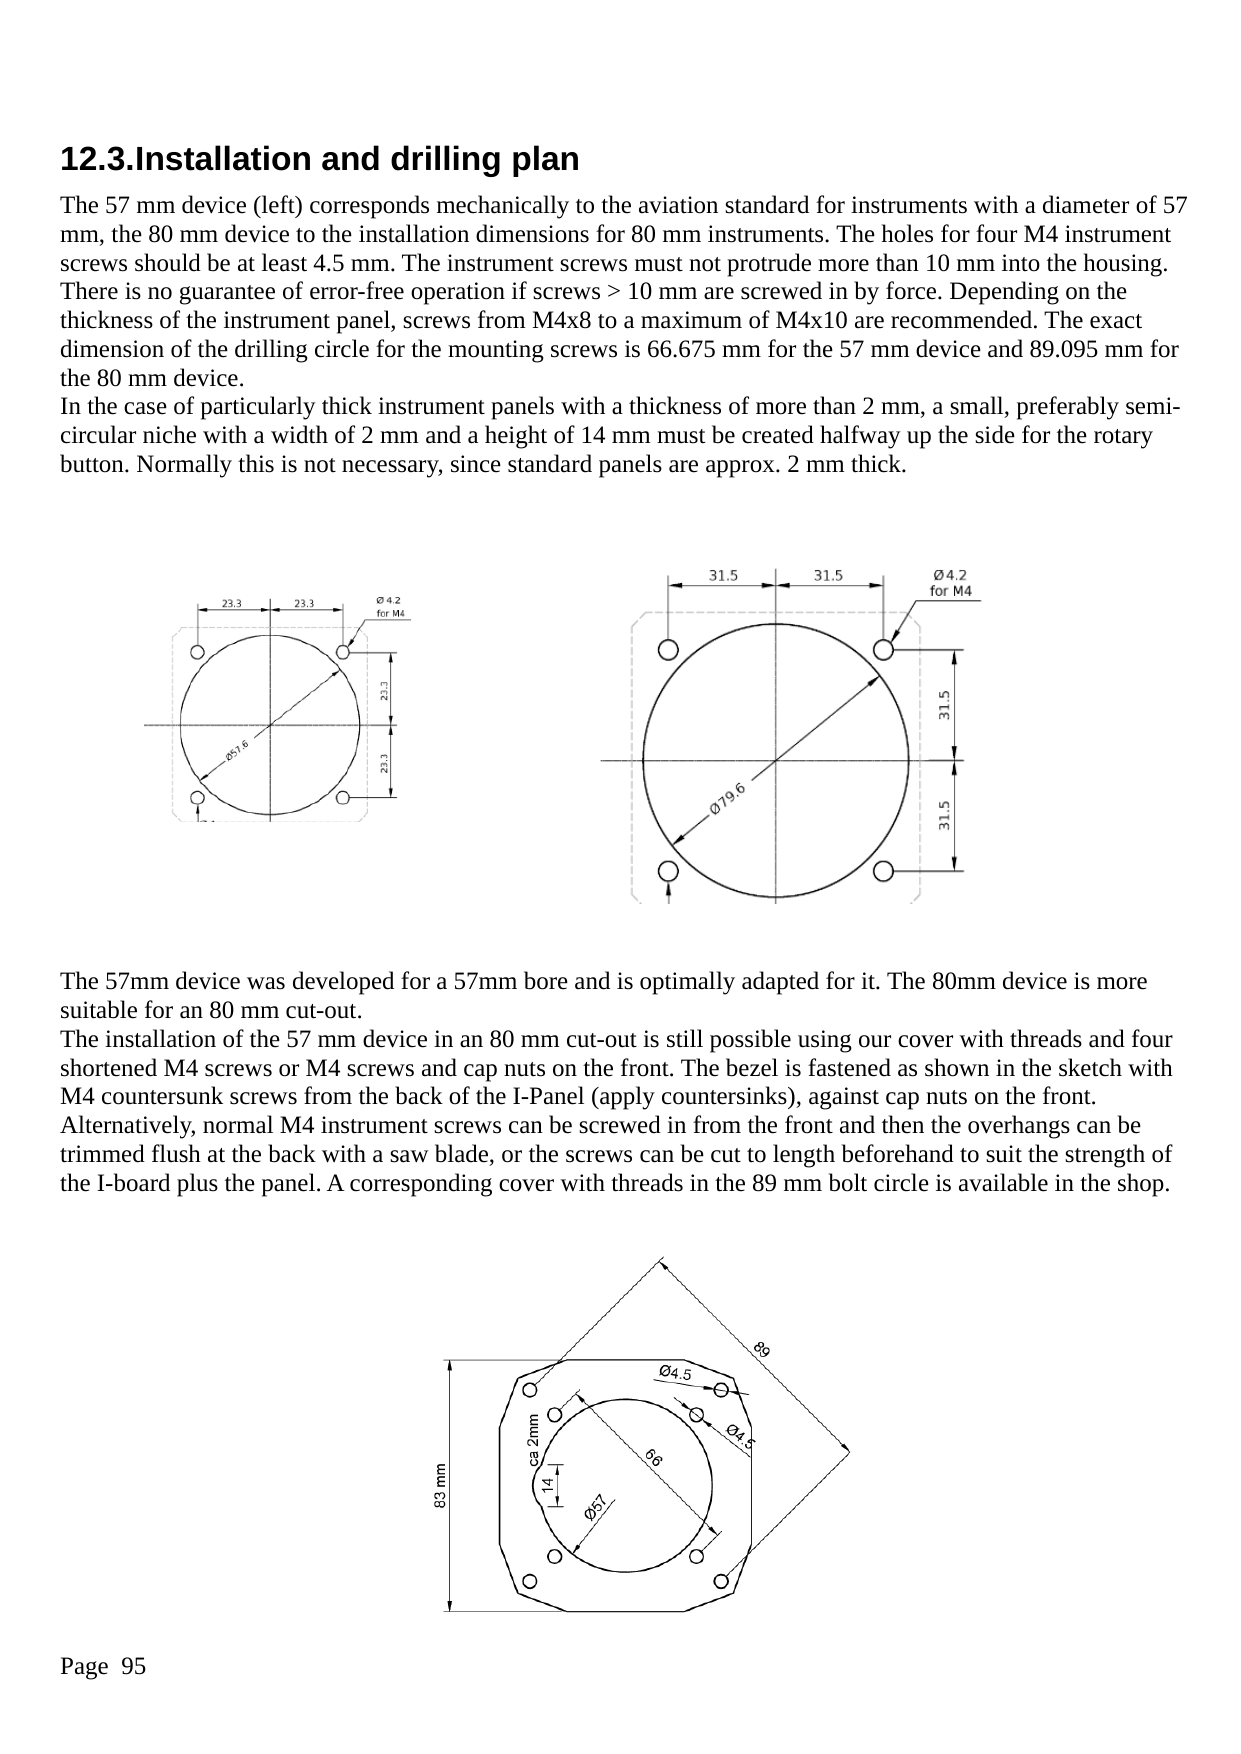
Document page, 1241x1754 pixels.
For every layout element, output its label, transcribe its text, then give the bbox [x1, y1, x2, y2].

text The 57 mm device (left) corresponds mechanically to the aviation standard for instruments with a diameter of 57 mm, the 80 mm device to the installation dimensions for 80 mm instruments. The holes for four M4 instrument screws should be at least 4.5 mm. The instrument screws must not protrude more than 10 mm into the housing. There is no guarantee of error-free operation if screws > 10 mm are screwed in by force. Depending on the thickness of the instrument panel, screws from M4x8 to a maximum of M4x10 are recommended. The exact dimension of the drilling circle for the mounting screws is 66.675 mm for the 57 mm device and 89.095 mm for the 80 mm device. [60, 190, 1207, 391]
picture [395, 1244, 851, 1623]
subtitle Installation and drilling plan [60, 139, 1207, 178]
text The installation of the 57 mm device in an 80 mm cut-out is still possible using our cover with threads and four shortened M4 screws or M4 screws and cap nuts on the front. The bezel is fastened as shown in the sketch with M4 countersunk screws from the back of the I-Panel (apply countersinks), against cap nuts on the front. Alternatively, normal M4 instrument screws can be screwed in from the front and then the overhangs can be trimmed flush at the back with a saw blade, or the screws can be cut to length beforehand to suit the strength of the I-board plus the panel. A corresponding cover with threads in the 89 mm bolt circle is available in the shop. [60, 1024, 1207, 1196]
picture [144, 589, 412, 822]
text The 57mm device was developed for a 57mm bore and is optimally adapted for it. The 80mm device is more suitable for an 80 mm cut-out. [60, 966, 1207, 1024]
picture [600, 557, 1012, 904]
text In the case of particularly thick instrument panels with a thickness of more than 2 mm, a small, preferably semi-circular niche with a width of 2 mm and a height of 14 mm must be created halfway up the side for the rotary button. Normally this is not necessary, since standard panels are approx. 2 mm thick. [60, 391, 1207, 478]
